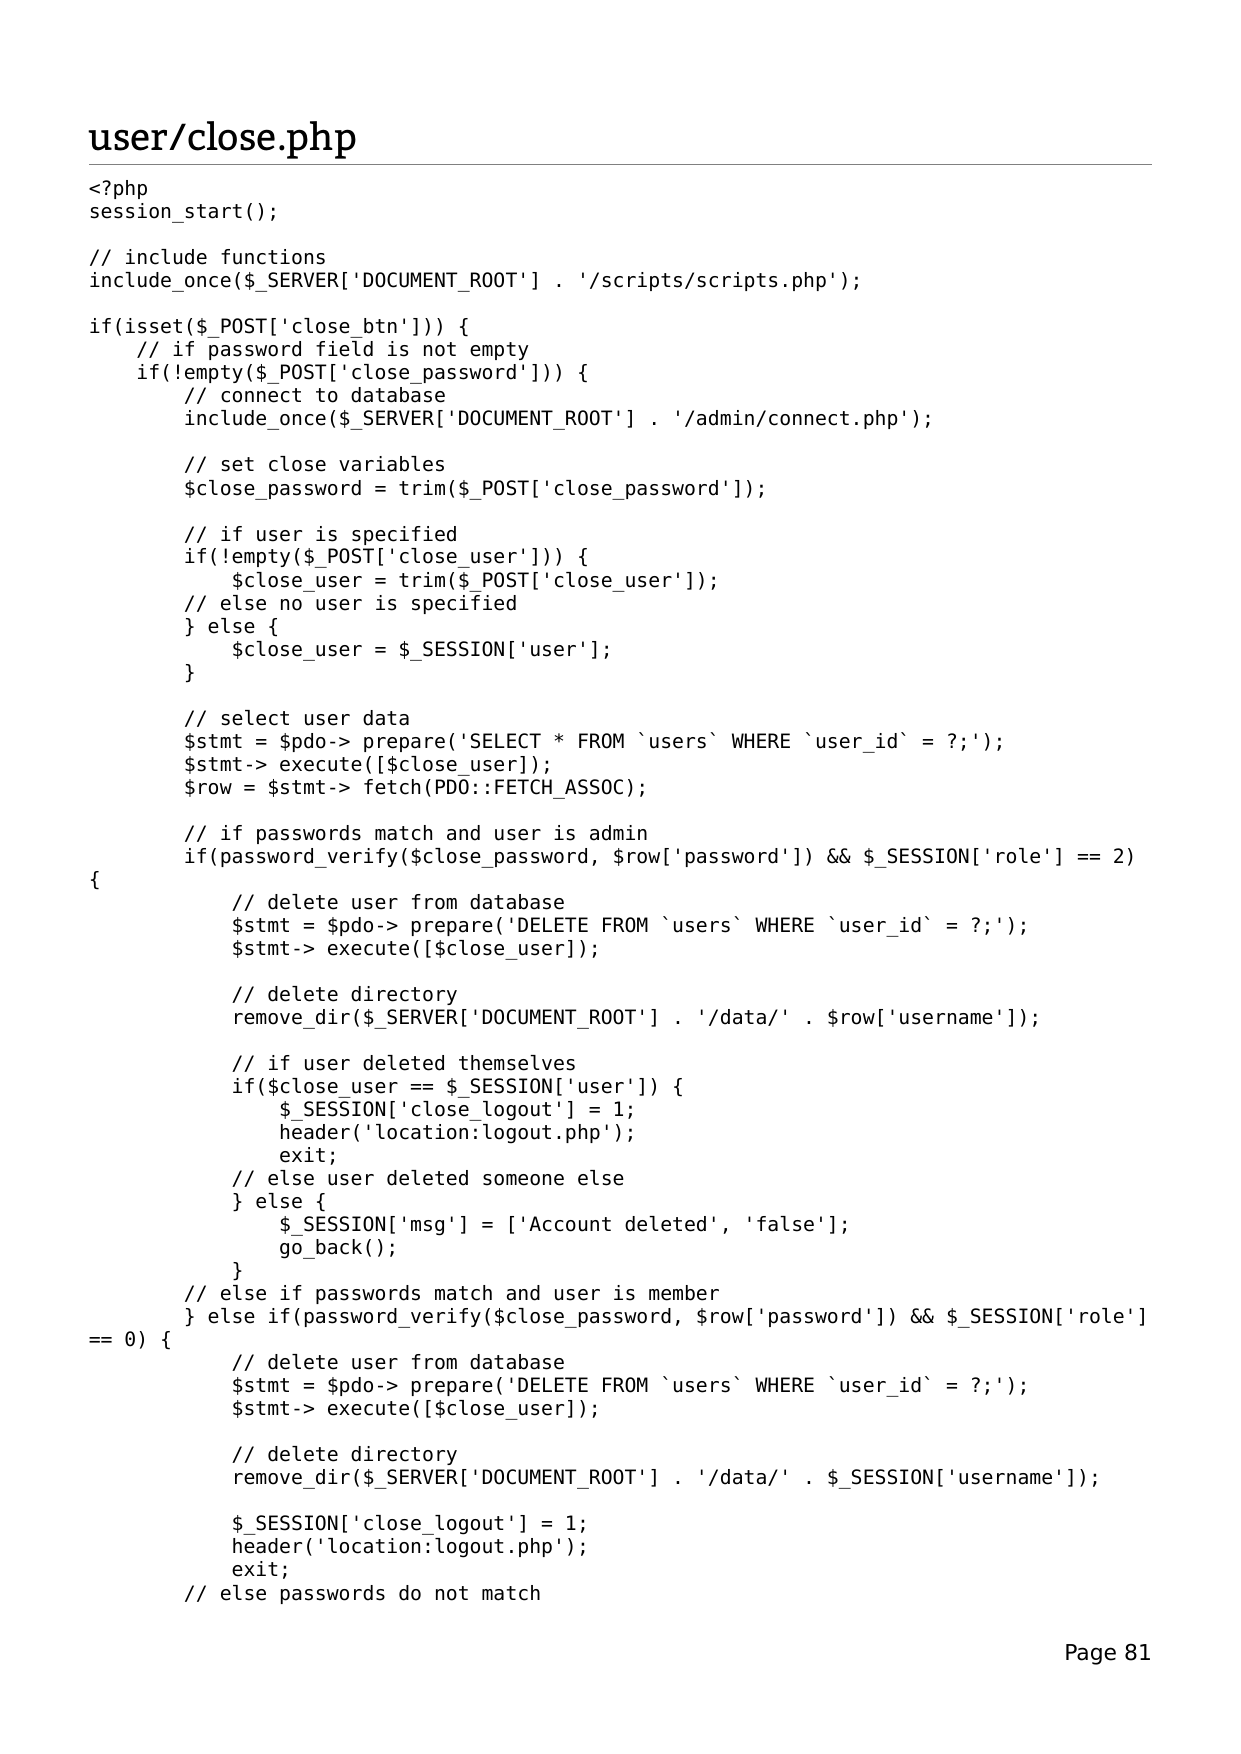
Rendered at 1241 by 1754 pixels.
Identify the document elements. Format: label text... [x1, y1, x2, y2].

text // else user deleted someone else [88, 1167, 1152, 1190]
text remove_dir($_SERVER['DOCUMENT_ROOT'] . '/data/' . $row['username']); [88, 1006, 1152, 1029]
text // else passwords do not match [88, 1582, 1152, 1604]
text // include functions [88, 246, 1152, 269]
text $stmt = $pdo-> prepare('SELECT * FROM `users` WHERE `user_id` = ?;'); [88, 730, 1152, 753]
text $close_user = trim($_POST['close_user']); [88, 569, 1152, 592]
text // delete directory [88, 1443, 1152, 1466]
text // else if passwords match and user is member [88, 1282, 1152, 1305]
text $_SESSION['msg'] = ['Account deleted', 'false']; [88, 1213, 1152, 1236]
text $_SESSION['close_logout'] = 1; [88, 1512, 1152, 1536]
text // if passwords match and user is admin [88, 822, 1152, 845]
text // if user deleted themselves [88, 1052, 1152, 1075]
text <?php [88, 177, 1152, 200]
text if(!empty($_POST['close_user'])) { [88, 546, 1152, 569]
text } else { [88, 615, 1152, 638]
text // connect to database [88, 384, 1152, 407]
text // if user is specified [88, 523, 1152, 546]
text session_start(); [88, 200, 1152, 223]
text $stmt-> execute([$close_user]); [88, 753, 1152, 776]
text if(password_verify($close_password, $row['password']) && $_SESSION['role'] == 2) { [88, 845, 1152, 891]
text } else if(password_verify($close_password, $row['password']) && $_SESSION['role'] == 0) { [88, 1305, 1152, 1351]
text // select user data [88, 707, 1152, 730]
text // delete user from database [88, 1351, 1152, 1374]
text $stmt = $pdo-> prepare('DELETE FROM `users` WHERE `user_id` = ?;'); [88, 914, 1152, 937]
text $row = $stmt-> fetch(PDO::FETCH_ASSOC); [88, 776, 1152, 799]
text if(!empty($_POST['close_password'])) { [88, 361, 1152, 384]
text exit; [88, 1558, 1152, 1582]
text // delete user from database [88, 891, 1152, 914]
text if(isset($_POST['close_btn'])) { [88, 315, 1152, 338]
text // delete directory [88, 983, 1152, 1006]
text } [88, 1259, 1152, 1282]
text // if password field is not empty [88, 338, 1152, 361]
text $_SESSION['close_logout'] = 1; [88, 1098, 1152, 1121]
text remove_dir($_SERVER['DOCUMENT_ROOT'] . '/data/' . $_SESSION['username']); [88, 1466, 1152, 1489]
text $stmt-> execute([$close_user]); [88, 1397, 1152, 1420]
text } [88, 661, 1152, 684]
text $close_password = trim($_POST['close_password']); [88, 477, 1152, 499]
text $close_user = $_SESSION['user']; [88, 638, 1152, 661]
text header('location:logout.php'); [88, 1121, 1152, 1144]
text go_back(); [88, 1236, 1152, 1259]
text $stmt-> execute([$close_user]); [88, 937, 1152, 960]
text include_once($_SERVER['DOCUMENT_ROOT'] . '/admin/connect.php'); [88, 407, 1152, 431]
text // else no user is specified [88, 592, 1152, 615]
text if($close_user == $_SESSION['user']) { [88, 1075, 1152, 1098]
text include_once($_SERVER['DOCUMENT_ROOT'] . '/scripts/scripts.php'); [88, 269, 1152, 292]
text header('location:logout.php'); [88, 1536, 1152, 1558]
text // set close variables [88, 453, 1152, 477]
text exit; [88, 1144, 1152, 1167]
subtitle user/close.php [88, 113, 1152, 165]
text } else { [88, 1190, 1152, 1213]
text $stmt = $pdo-> prepare('DELETE FROM `users` WHERE `user_id` = ?;'); [88, 1374, 1152, 1397]
